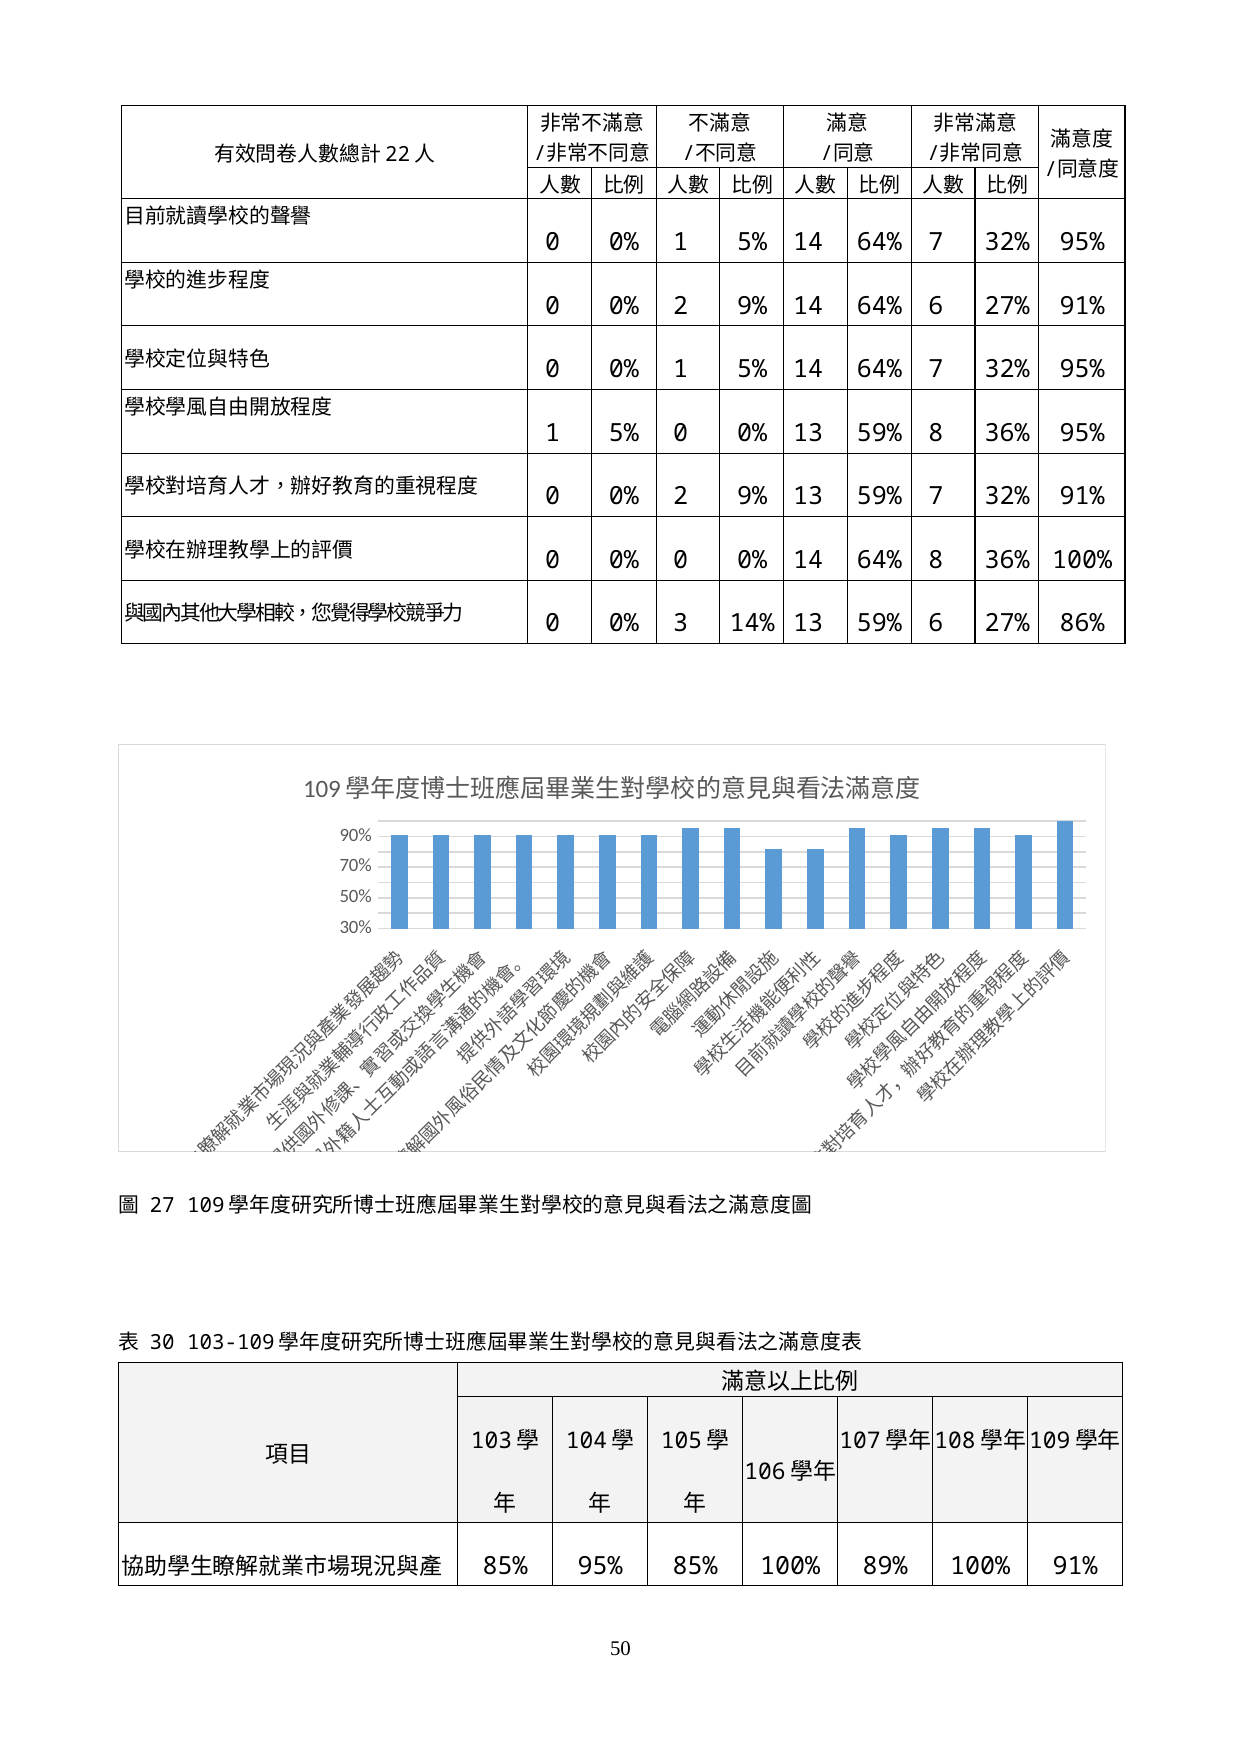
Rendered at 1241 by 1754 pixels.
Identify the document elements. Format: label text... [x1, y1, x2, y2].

table_cell 學校的進步程度 [122, 263, 527, 325]
table_cell 105學年 [648, 1397, 742, 1522]
table_cell 36% [976, 390, 1038, 452]
table_header 滿意 /同意 [784, 106, 911, 167]
table_header 項目 [119, 1363, 457, 1522]
table_cell 85% [458, 1523, 552, 1585]
table_cell 0% [720, 390, 783, 452]
table_cell 人數 [912, 168, 974, 198]
table_cell 0 [528, 581, 591, 643]
table_cell 85% [648, 1523, 742, 1585]
table_cell 人數 [657, 168, 719, 198]
text 表 30 103-109學年度研究所博士班應屆畢業生對學校的意見與看法之滿意度表 [118, 1299, 1122, 1362]
table_header 有效問卷人數總計22人 [122, 106, 527, 198]
table_cell 95% [1039, 199, 1124, 262]
table_cell 14 [784, 326, 847, 389]
table_cell 14 [784, 199, 847, 262]
table_cell 6 [912, 581, 974, 643]
table_cell 協助學生瞭解就業市場現況與產 [119, 1523, 457, 1585]
table_cell 7 [912, 326, 974, 389]
table_cell 64% [848, 199, 911, 262]
table_cell 比例 [592, 168, 656, 198]
table_cell 27% [976, 581, 1038, 643]
table_cell 91% [1028, 1523, 1122, 1585]
table_cell 0% [592, 263, 656, 325]
table_header 非常不滿意 /非常不同意 [528, 106, 656, 167]
table_cell 13 [784, 581, 847, 643]
table_cell 比例 [976, 168, 1038, 198]
table_cell 與國內其他大學相較，您覺得學校競爭力 [122, 581, 527, 643]
table_cell 比例 [848, 168, 911, 198]
table_cell 2 [657, 454, 719, 516]
table_cell 6 [912, 263, 974, 325]
table_cell 32% [976, 454, 1038, 516]
table_cell 比例 [720, 168, 783, 198]
table_cell 100% [933, 1523, 1027, 1585]
table_cell 100% [743, 1523, 837, 1585]
table_cell 13 [784, 390, 847, 452]
table_cell 106學年 [743, 1397, 837, 1522]
table_cell 1 [528, 390, 591, 452]
table_cell 14 [784, 263, 847, 325]
table_cell 3 [657, 581, 719, 643]
table_cell 27% [976, 263, 1038, 325]
table_cell 0 [528, 454, 591, 516]
table_cell 人數 [784, 168, 847, 198]
table_cell 14% [720, 581, 783, 643]
table_cell 95% [1039, 390, 1124, 452]
table_cell 103學年 [458, 1397, 552, 1522]
table_cell 36% [976, 517, 1038, 579]
table_cell 100% [1039, 517, 1124, 579]
table_cell 0% [592, 199, 656, 262]
table_cell 5% [720, 326, 783, 389]
table_cell 學校在辦理教學上的評價 [122, 517, 527, 579]
table_cell 32% [976, 199, 1038, 262]
table_cell 95% [553, 1523, 647, 1585]
table_cell 109學年 [1028, 1397, 1122, 1522]
table_cell 7 [912, 199, 974, 262]
table_cell 59% [848, 390, 911, 452]
table_cell 0 [528, 326, 591, 389]
table_cell 59% [848, 454, 911, 516]
table_cell 目前就讀學校的聲譽 [122, 199, 527, 262]
table_cell 1 [657, 326, 719, 389]
table_cell 89% [838, 1523, 932, 1585]
table_cell 學校定位與特色 [122, 326, 527, 389]
table_cell 5% [720, 199, 783, 262]
table_cell 2 [657, 263, 719, 325]
table_cell 7 [912, 454, 974, 516]
table_header 滿意度 /同意度 [1039, 106, 1124, 198]
table_cell 8 [912, 390, 974, 452]
table_cell 59% [848, 581, 911, 643]
table_cell 91% [1039, 263, 1124, 325]
table_cell 104學年 [553, 1397, 647, 1522]
table_cell 5% [592, 390, 656, 452]
table_cell 學校學風自由開放程度 [122, 390, 527, 452]
table_cell 32% [976, 326, 1038, 389]
table_header 非常滿意 /非常同意 [912, 106, 1038, 167]
table_cell 1 [657, 199, 719, 262]
table_cell 91% [1039, 454, 1124, 516]
table_cell 86% [1039, 581, 1124, 643]
table_cell 9% [720, 263, 783, 325]
table_cell 64% [848, 263, 911, 325]
table_cell 0% [592, 454, 656, 516]
table_cell 108學年 [933, 1397, 1027, 1522]
table_cell 0% [592, 517, 656, 579]
table_cell 95% [1039, 326, 1124, 389]
table_header 不滿意 /不同意 [657, 106, 783, 167]
text 圖 27 109學年度研究所博士班應屆畢業生對學校的意見與看法之滿意度圖 [118, 1162, 1122, 1224]
table_cell 14 [784, 517, 847, 579]
table_cell 8 [912, 517, 974, 579]
table_cell 64% [848, 517, 911, 579]
table_cell 人數 [528, 168, 591, 198]
table_cell 0% [720, 517, 783, 579]
table_cell 學校對培育人才，辦好教育的重視程度 [122, 454, 527, 516]
table_cell 0 [528, 517, 591, 579]
table_cell 107學年 [838, 1397, 932, 1522]
table_cell 0 [528, 263, 591, 325]
table_cell 0 [657, 517, 719, 579]
table_cell 0 [657, 390, 719, 452]
table_cell 0% [592, 581, 656, 643]
table_cell 0% [592, 326, 656, 389]
table_cell 13 [784, 454, 847, 516]
table_cell 0 [528, 199, 591, 262]
table_cell 9% [720, 454, 783, 516]
table_header 滿意以上比例 [458, 1363, 1122, 1396]
table_cell 64% [848, 326, 911, 389]
